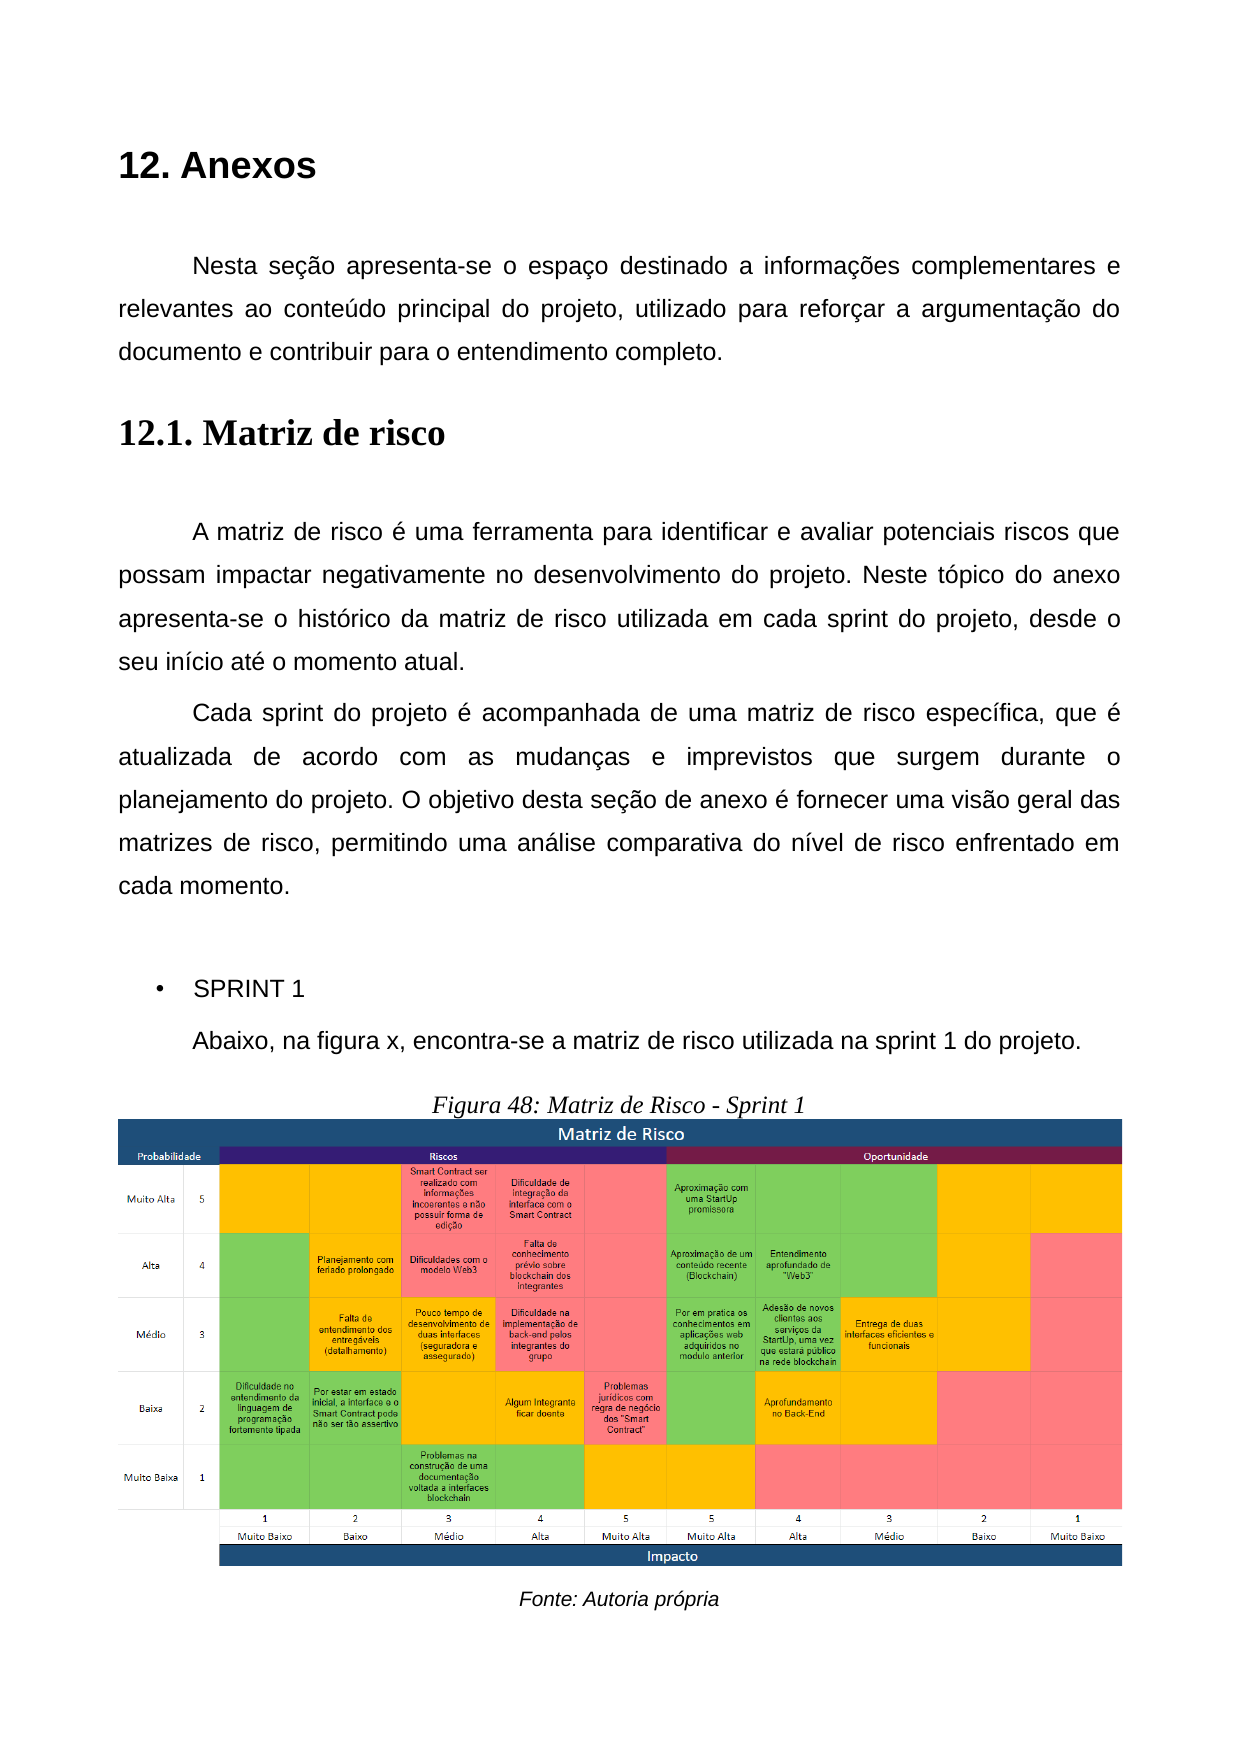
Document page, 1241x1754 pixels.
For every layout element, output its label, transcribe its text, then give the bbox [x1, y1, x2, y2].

text [118, 1078, 1122, 1091]
text Figura 48: Matriz de Risco - Sprint 1 [118, 1091, 1122, 1119]
subtitle 12. Anexos [118, 143, 1122, 187]
list SPRINT 1 [156, 974, 1122, 1003]
text Abaixo, na figura x, encontra-se a matriz de risco utilizada na sprint 1 do projeto. [118, 1026, 1122, 1055]
text Cada sprint do projeto é acompanhada de uma matriz de risco específica, que é atualizada de acordo com as mudanças e imprevistos que surgem durante o planejamento do projeto. O objetivo desta seção de anexo é fornecer uma visão geral das matrizes de risco, permitindo uma análise comparativa do nível de risco enfrentado em cada momento. [118, 698, 1122, 900]
text A matriz de risco é uma ferramenta para identificar e avaliar potenciais riscos que possam impactar negativamente no desenvolvimento do projeto. Neste tópico do anexo apresenta-se o histórico da matriz de risco utilizada em cada sprint do projeto, desde o seu início até o momento atual. [118, 517, 1122, 675]
subtitle 12.1. Matriz de risco [118, 410, 1122, 453]
text Fonte: Autoria própria [118, 1566, 1122, 1611]
text Nesta seção apresenta-se o espaço destinado a informações complementares e relevantes ao conteúdo principal do projeto, utilizado para reforçar a argumentação do documento e contribuir para o entendimento completo. [118, 251, 1122, 366]
picture [118, 1119, 1123, 1566]
